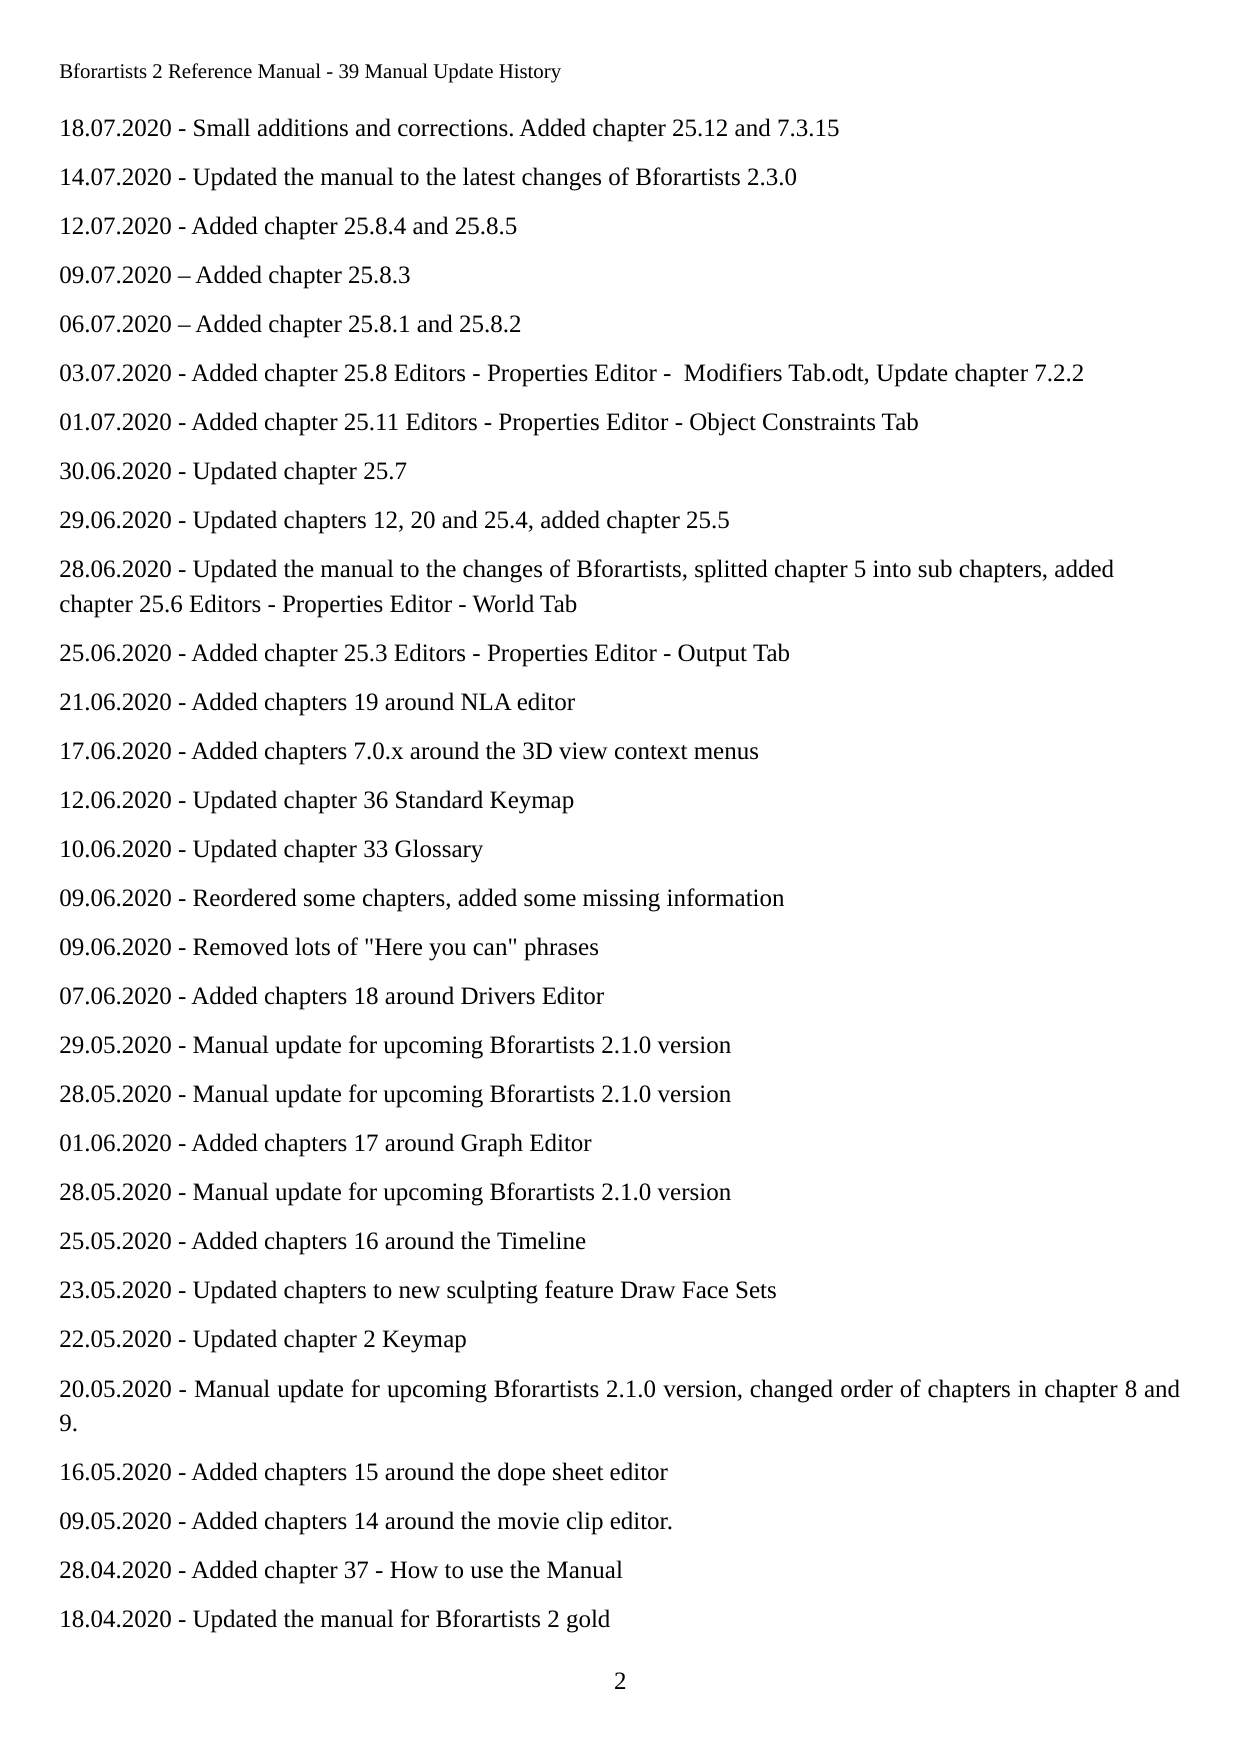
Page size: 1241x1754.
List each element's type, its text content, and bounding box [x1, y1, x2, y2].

text 09.07.2020 – Added chapter 25.8.3 [59, 260, 1181, 288]
text 12.07.2020 - Added chapter 25.8.4 and 25.8.5 [59, 211, 1181, 239]
text 18.04.2020 - Updated the manual for Bforartists 2 gold [59, 1604, 1181, 1633]
text 28.05.2020 - Manual update for upcoming Bforartists 2.1.0 version [59, 1079, 1181, 1108]
text 17.06.2020 - Added chapters 7.0.x around the 3D view context menus [59, 736, 1181, 764]
text 20.05.2020 - Manual update for upcoming Bforartists 2.1.0 version, changed order of chapters in chapter 8 and 9. [59, 1374, 1181, 1437]
text 10.06.2020 - Updated chapter 33 Glossary [59, 834, 1181, 863]
text 09.06.2020 - Reordered some chapters, added some missing information [59, 883, 1181, 912]
text 23.05.2020 - Updated chapters to new sculpting feature Draw Face Sets [59, 1276, 1181, 1304]
text 29.06.2020 - Updated chapters 12, 20 and 25.4, added chapter 25.5 [59, 505, 1181, 534]
text 22.05.2020 - Updated chapter 2 Keymap [59, 1324, 1181, 1353]
text 21.06.2020 - Added chapters 19 around NLA editor [59, 687, 1181, 716]
text 16.05.2020 - Added chapters 15 around the dope sheet editor [59, 1457, 1181, 1486]
text 14.07.2020 - Updated the manual to the latest changes of Bforartists 2.3.0 [59, 162, 1181, 190]
text 28.04.2020 - Added chapter 37 - How to use the Manual [59, 1555, 1181, 1584]
text 25.05.2020 - Added chapters 16 around the Timeline [59, 1226, 1181, 1255]
text 06.07.2020 – Added chapter 25.8.1 and 25.8.2 [59, 309, 1181, 338]
text 28.06.2020 - Updated the manual to the changes of Bforartists, splitted chapter 5 into sub chapters, added chapter 25.6 Editors - Properties Editor - World Tab [59, 554, 1181, 617]
text 28.05.2020 - Manual update for upcoming Bforartists 2.1.0 version [59, 1177, 1181, 1206]
text 03.07.2020 - Added chapter 25.8 Editors - Properties Editor - Modifiers Tab.odt, Update chapter 7.2.2 [59, 358, 1181, 387]
text 09.06.2020 - Removed lots of "Here you can" phrases [59, 932, 1181, 961]
text 09.05.2020 - Added chapters 14 around the movie clip editor. [59, 1506, 1181, 1535]
text 30.06.2020 - Updated chapter 25.7 [59, 456, 1181, 485]
text 01.06.2020 - Added chapters 17 around Graph Editor [59, 1128, 1181, 1157]
text 07.06.2020 - Added chapters 18 around Drivers Editor [59, 981, 1181, 1010]
text 18.07.2020 - Small additions and corrections. Added chapter 25.12 and 7.3.15 [59, 113, 1181, 141]
text 25.06.2020 - Added chapter 25.3 Editors - Properties Editor - Output Tab [59, 638, 1181, 666]
text 12.06.2020 - Updated chapter 36 Standard Keymap [59, 785, 1181, 814]
text 01.07.2020 - Added chapter 25.11 Editors - Properties Editor - Object Constraints Tab [59, 407, 1181, 436]
text 29.05.2020 - Manual update for upcoming Bforartists 2.1.0 version [59, 1030, 1181, 1059]
